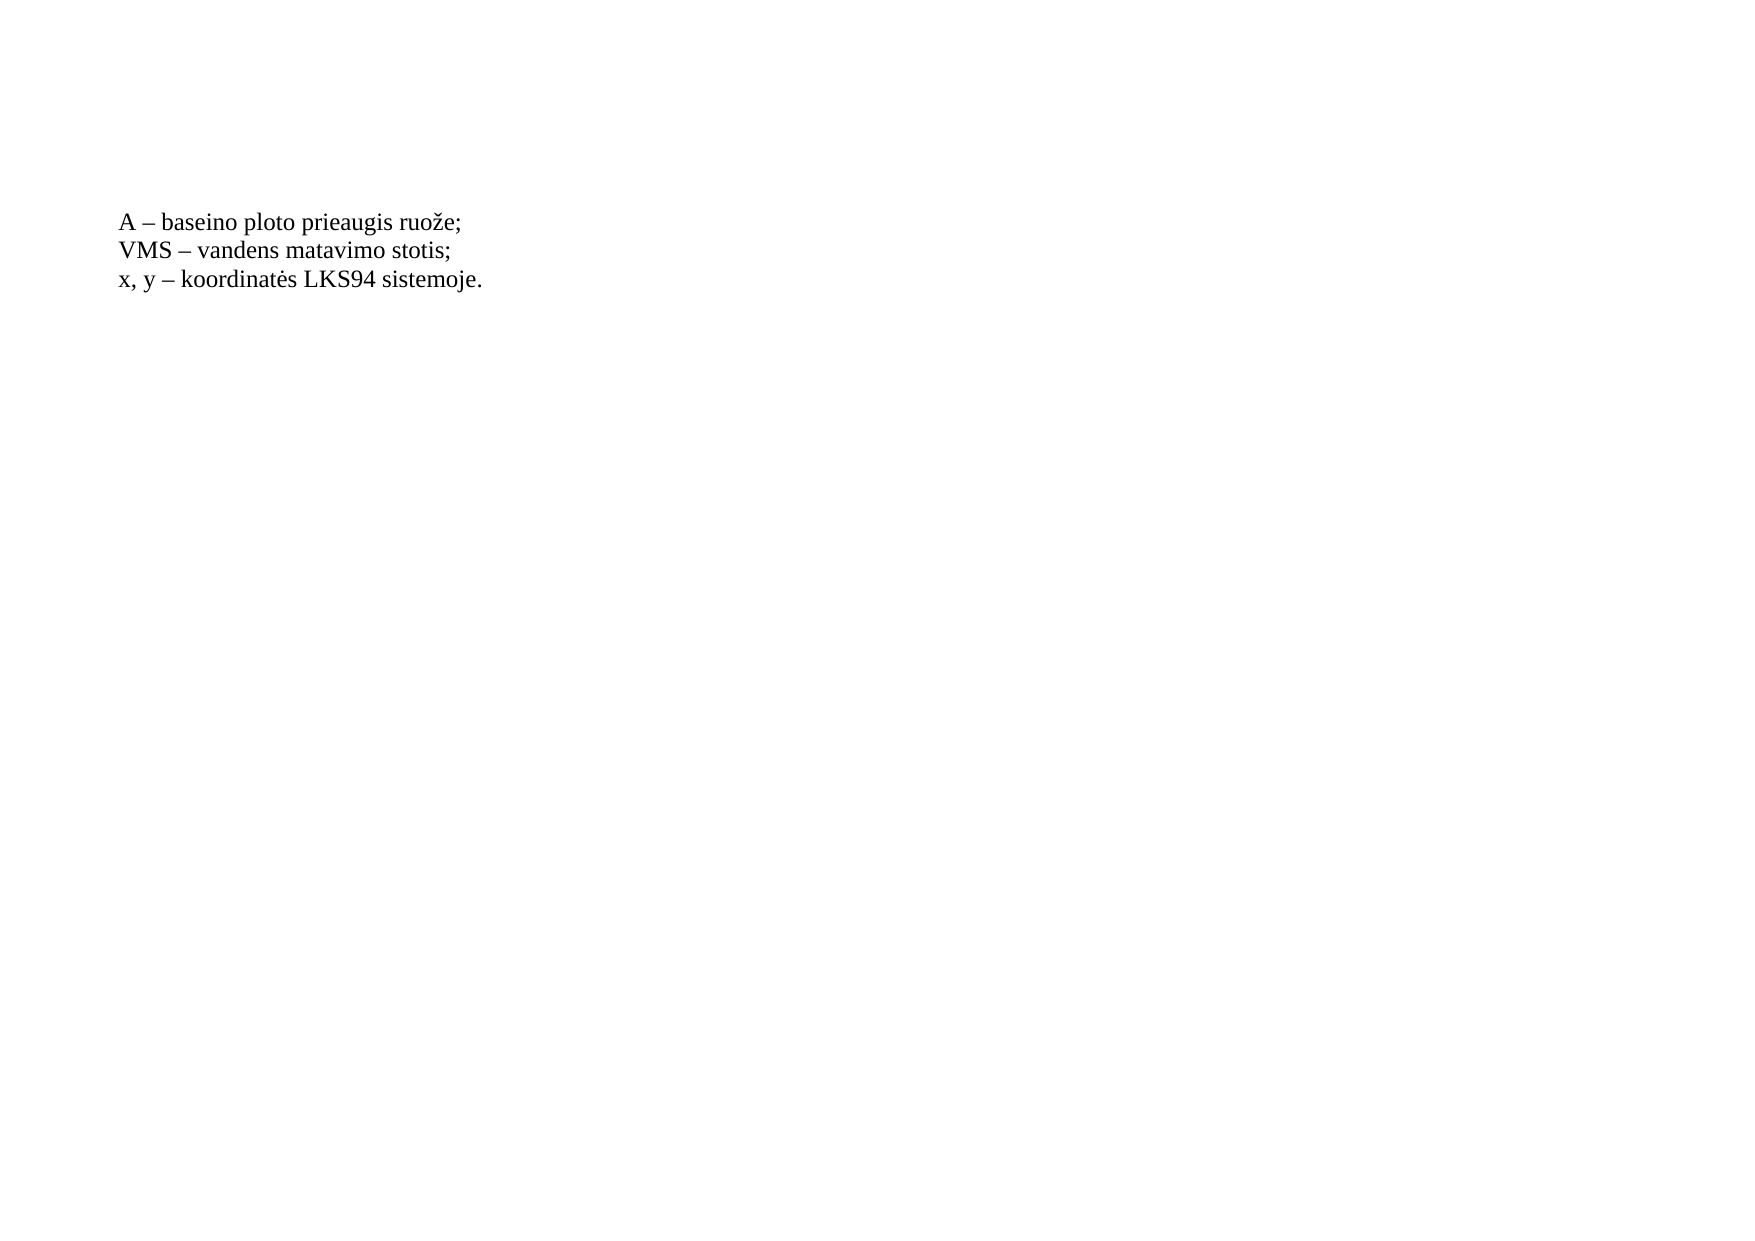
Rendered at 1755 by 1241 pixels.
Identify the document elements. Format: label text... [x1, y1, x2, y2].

text A – baseino ploto prieaugis ruože; [118, 207, 1636, 235]
text VMS – vandens matavimo stotis; [118, 235, 1636, 264]
text x, y – koordinatės LKS94 sistemoje. [118, 264, 1636, 293]
